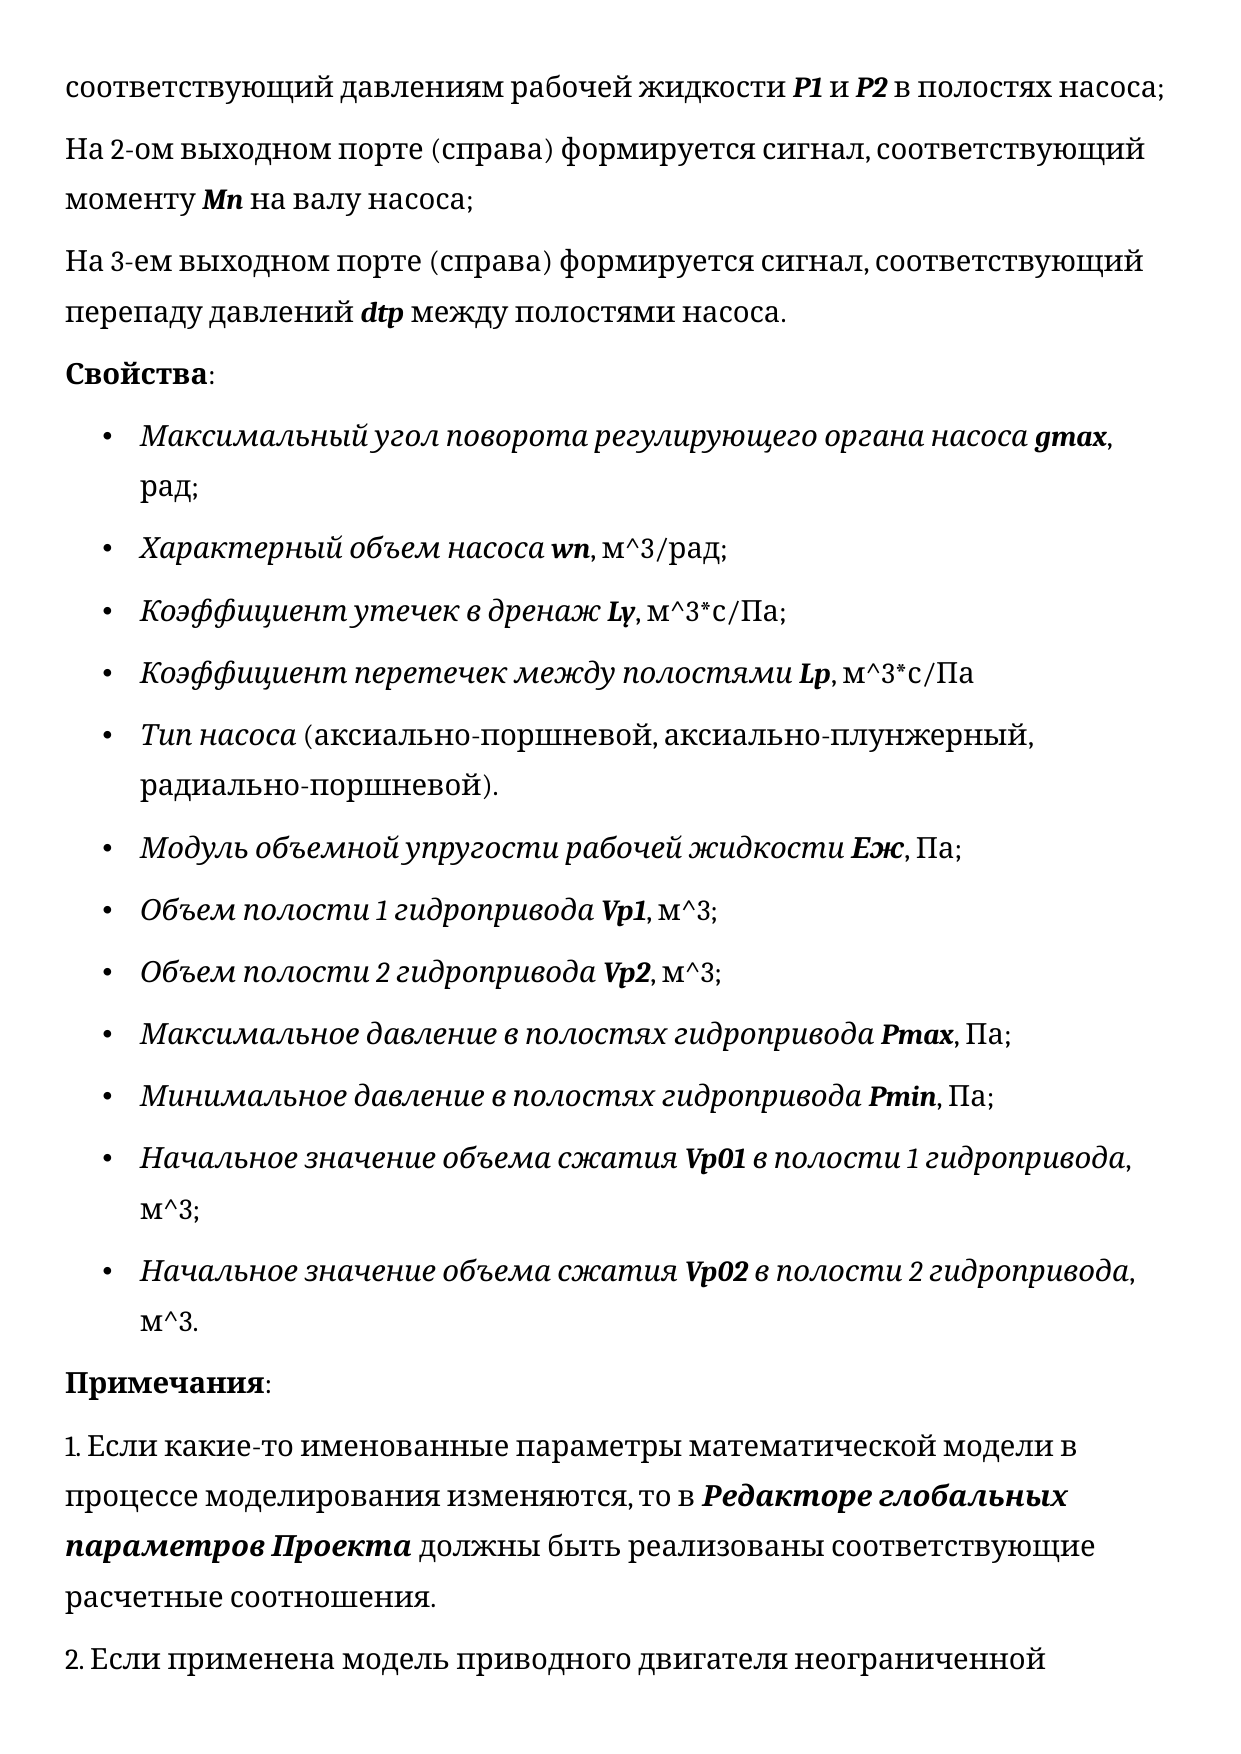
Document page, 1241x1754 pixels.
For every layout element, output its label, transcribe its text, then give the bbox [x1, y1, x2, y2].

table_cell соответствующий давлениям рабочей жидкости P1 и P2 в полостях насоса; На 2-ом выходном порте (справа) формируется сигнал, соответствующий моменту Mn на валу насоса; На 3-ем выходном порте (справа) формируется сигнал, соответствующий перепаду давлений dtp между полостями насоса. Свойства: Максимальный угол поворота регулирующего органа насоса gmax, рад; Характерный объем насоса wn, м^3/рад; Коэффициент утечек в дренаж Ly, м^3*с/Па; Коэффициент перетечек между полостями Lp, м^3*с/Па Тип насоса (аксиально-поршневой, аксиально-плунжерный, радиально-поршневой). Модуль объемной упругости рабочей жидкости Еж, Па; Объем полости 1 гидропривода Vp1, м^3; Объем полости 2 гидропривода Vp2, м^3; Максимальное давление в полостях гидропривода Pmax, Па; Минимальное давление в полостях гидропривода Pmin, Па; Начальное значение объема сжатия Vp01 в полости 1 гидропривода, м^3; Начальное значение объема сжатия Vp02 в полости 2 гидропривода, м^3. Примечания: 1. Если какие-то именованные параметры математической модели в процессе моделирования изменяются, то в Редакторе глобальных параметров Проекта должны быть реализованы соответствующие расчетные соотношения. 2. Если применена модель приводного двигателя неограниченной [59, 59, 1181, 1682]
